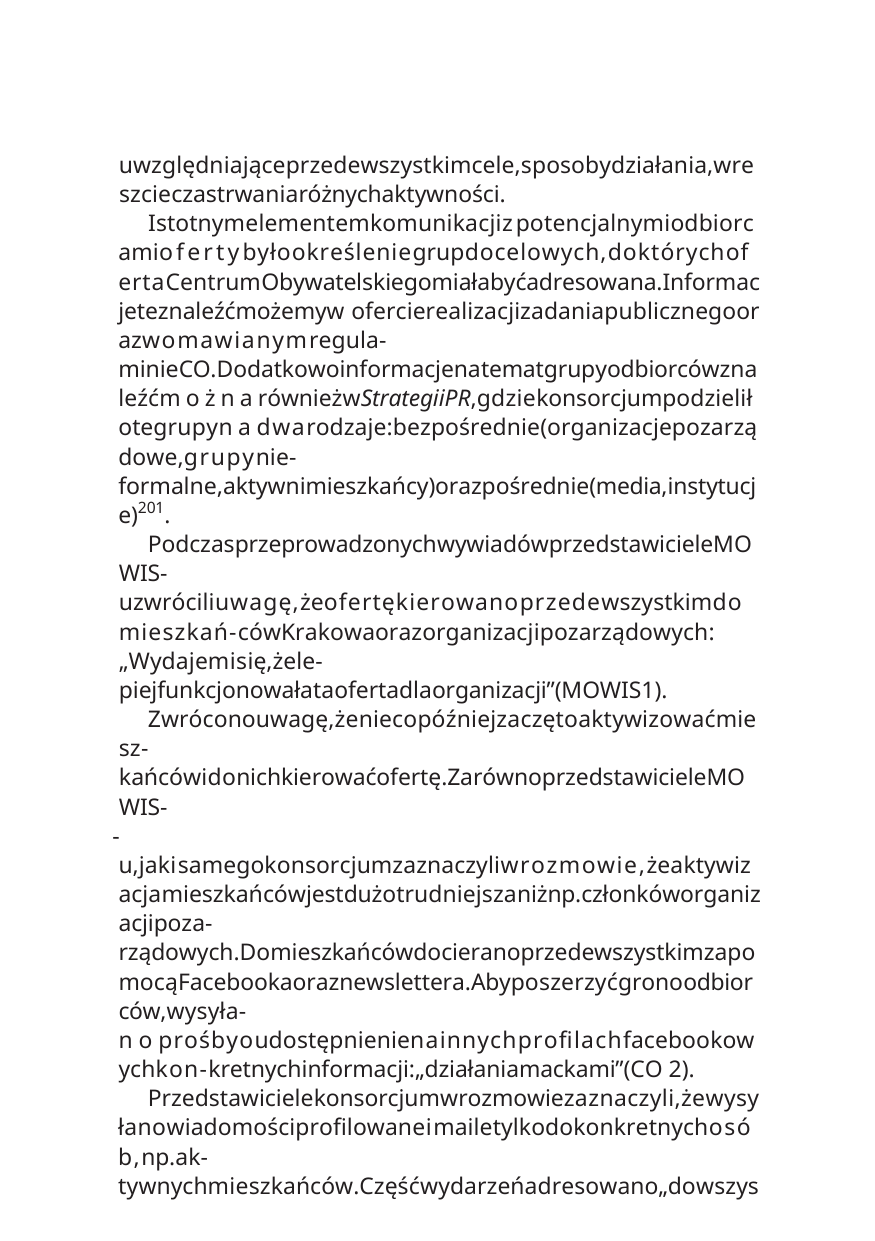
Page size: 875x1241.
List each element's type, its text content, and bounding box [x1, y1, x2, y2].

text uwzględniająceprzedewszystkimcele,sposobydziałania,wreszcieczastrwaniaróżnychaktywności. [119, 150, 755, 208]
text Zwróconouwagę,żeniecopóźniejzaczętoaktywizowaćmiesz-kańcówidonichkierowaćofertę.ZarównoprzedstawicieleMOWIS- [119, 704, 762, 821]
text PodczasprzeprowadzonychwywiadówprzedstawicieleMOWIS-uzwróciliuwagę,żeofertękierowanoprzedewszystkimdomieszkań-cówKrakowaorazorganizacjipozarządowych:„Wydajemisię,żele-piejfunkcjonowałataofertadlaorganizacji”(MOWIS1). [119, 529, 762, 704]
text Istotnymelementemkomunikacjizpotencjalnymiodbiorcamiofertybyłookreśleniegrupdocelowych,doktórychofertaCentrumObywatelskiegomiałabyćadresowana.Informacjeteznaleźćmożemywofercierealizacjizadaniapublicznegoorazwomawianymregula-minieCO.DodatkowoinformacjenatematgrupyodbiorcówznaleźćmożnarównieżwStrategiiPR,gdziekonsorcjumpodzieliłotegrupynadwarodzaje:bezpośrednie(organizacjepozarządowe,grupynie-formalne,aktywnimieszkańcy)orazpośrednie(media,instytucje)201. [118, 208, 762, 529]
text Przedstawicielekonsorcjumwrozmowiezaznaczyli,żewysyłanowiadomościprofilowaneimailetylkodokonkretnychosób,np.ak-tywnychmieszkańców.Częśćwydarzeńadresowano„dowszys [118, 1083, 762, 1200]
text -u,jakisamegokonsorcjumzaznaczyliwrozmowie,żeaktywizacjamieszkańcówjestdużotrudniejszaniżnp.członkóworganizacjipoza-rządowych.DomieszkańcówdocieranoprzedewszystkimzapomocąFacebookaoraznewslettera.Abyposzerzyćgronoodbiorców,wysyła-noprośbyoudostępnienienainnychprofilachfacebookowychkon-kretnychinformacji:„działaniamackami”(CO 2). [112, 821, 762, 1083]
